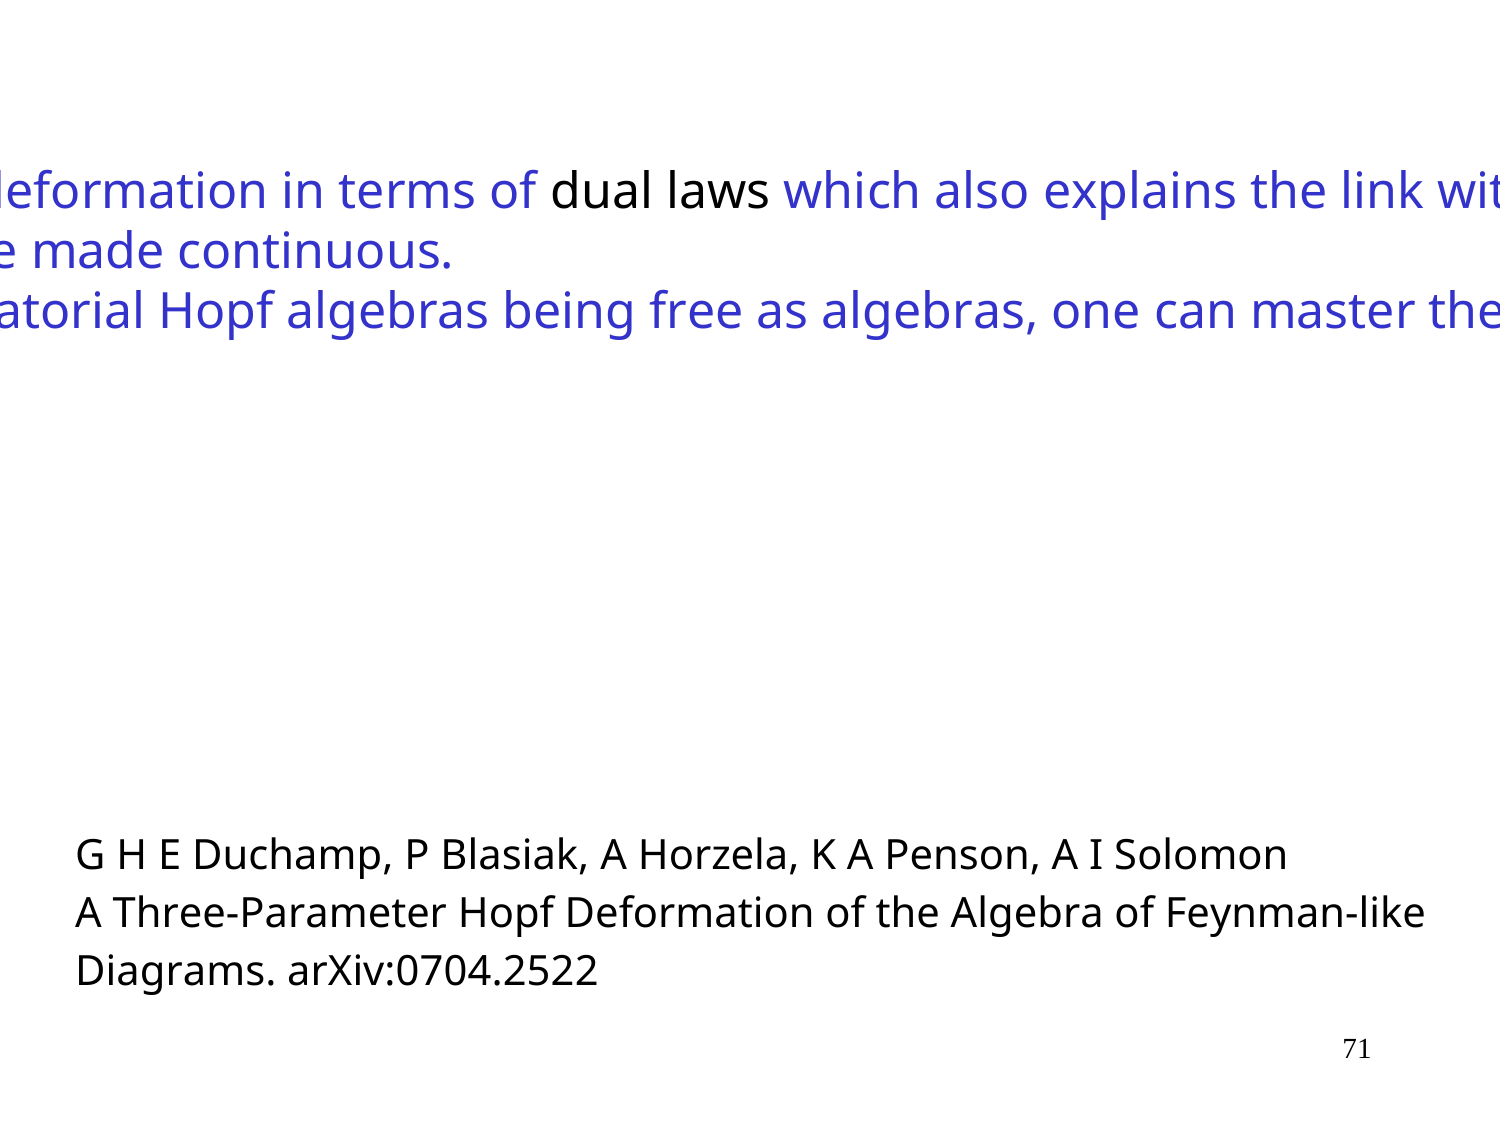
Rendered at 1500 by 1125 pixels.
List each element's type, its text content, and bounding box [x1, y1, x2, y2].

text_box iii) We possess deep explanations of the associativity of the deformation in terms of dual laws which also explains the link with the polyzeta functions. iv) It seems that the parameter “t” (which is boolean) could be made continuous. v) Many Hopf algebras of Combinatorial Physics and Combinatorial Hopf algebras being free as algebras, one can master their Sweedler’s duals by automata theory. [0, 151, 1500, 347]
text_box G H E Duchamp, P Blasiak, A Horzela, K A Penson, A I Solomon A Three-Parameter Hopf Deformation of the Algebra of Feynman-like Diagrams. arXiv:0704.2522 [60, 812, 1442, 1002]
